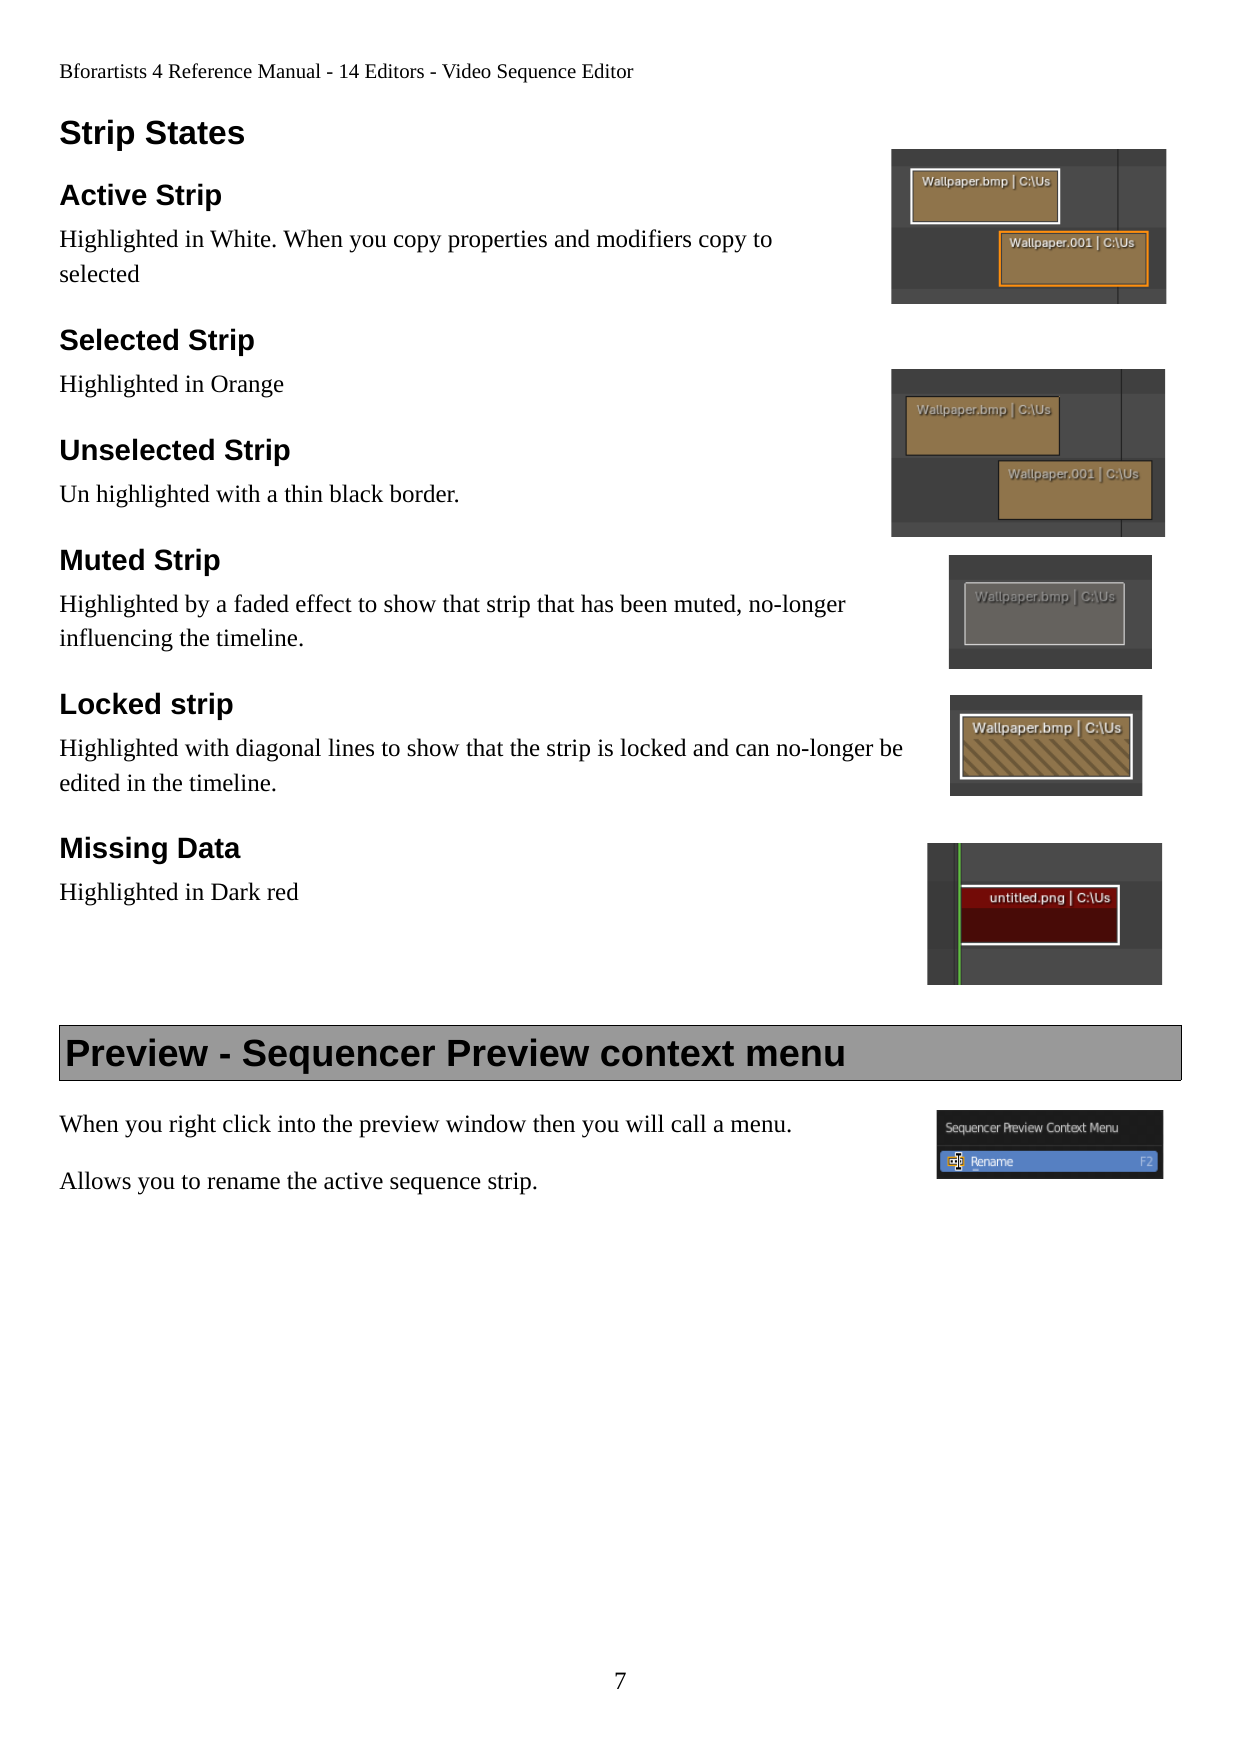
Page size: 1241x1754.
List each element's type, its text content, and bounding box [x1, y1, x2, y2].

text Highlighted in Orange [59, 369, 891, 398]
text Highlighted in White. When you copy properties and modifiers copy to selected [59, 224, 891, 288]
subtitle Locked strip [59, 687, 1181, 721]
text Highlighted by a faded effect to show that strip that has been muted, no-longer influencing the timeline. [59, 589, 948, 652]
subtitle [1166, 433, 1181, 466]
subtitle Selected Strip [59, 323, 1181, 356]
text When you right click into the preview window then you will call a menu. [59, 1109, 1181, 1137]
text Allows you to rename the active sequence strip. [59, 1166, 1181, 1195]
picture [891, 149, 1167, 304]
text [1143, 733, 1181, 796]
subtitle Active Strip [59, 178, 891, 212]
picture [948, 555, 1152, 669]
text Un highlighted with a thin black border. [59, 479, 891, 508]
picture [927, 843, 1163, 985]
table_header Preview - Sequencer Preview context menu [60, 1026, 1181, 1080]
text [1163, 877, 1181, 906]
text Highlighted in Dark red [59, 877, 927, 906]
picture [891, 369, 1166, 537]
picture [936, 1110, 1164, 1179]
text [1166, 369, 1181, 398]
subtitle Missing Data [59, 831, 1181, 865]
picture [950, 695, 1143, 796]
subtitle Strip States [59, 113, 1181, 151]
subtitle [1167, 178, 1181, 212]
text Highlighted with diagonal lines to show that the strip is locked and can no-longer be edited in the timeline. [59, 733, 950, 796]
subtitle Unselected Strip [59, 433, 891, 466]
subtitle Muted Strip [59, 542, 1181, 576]
